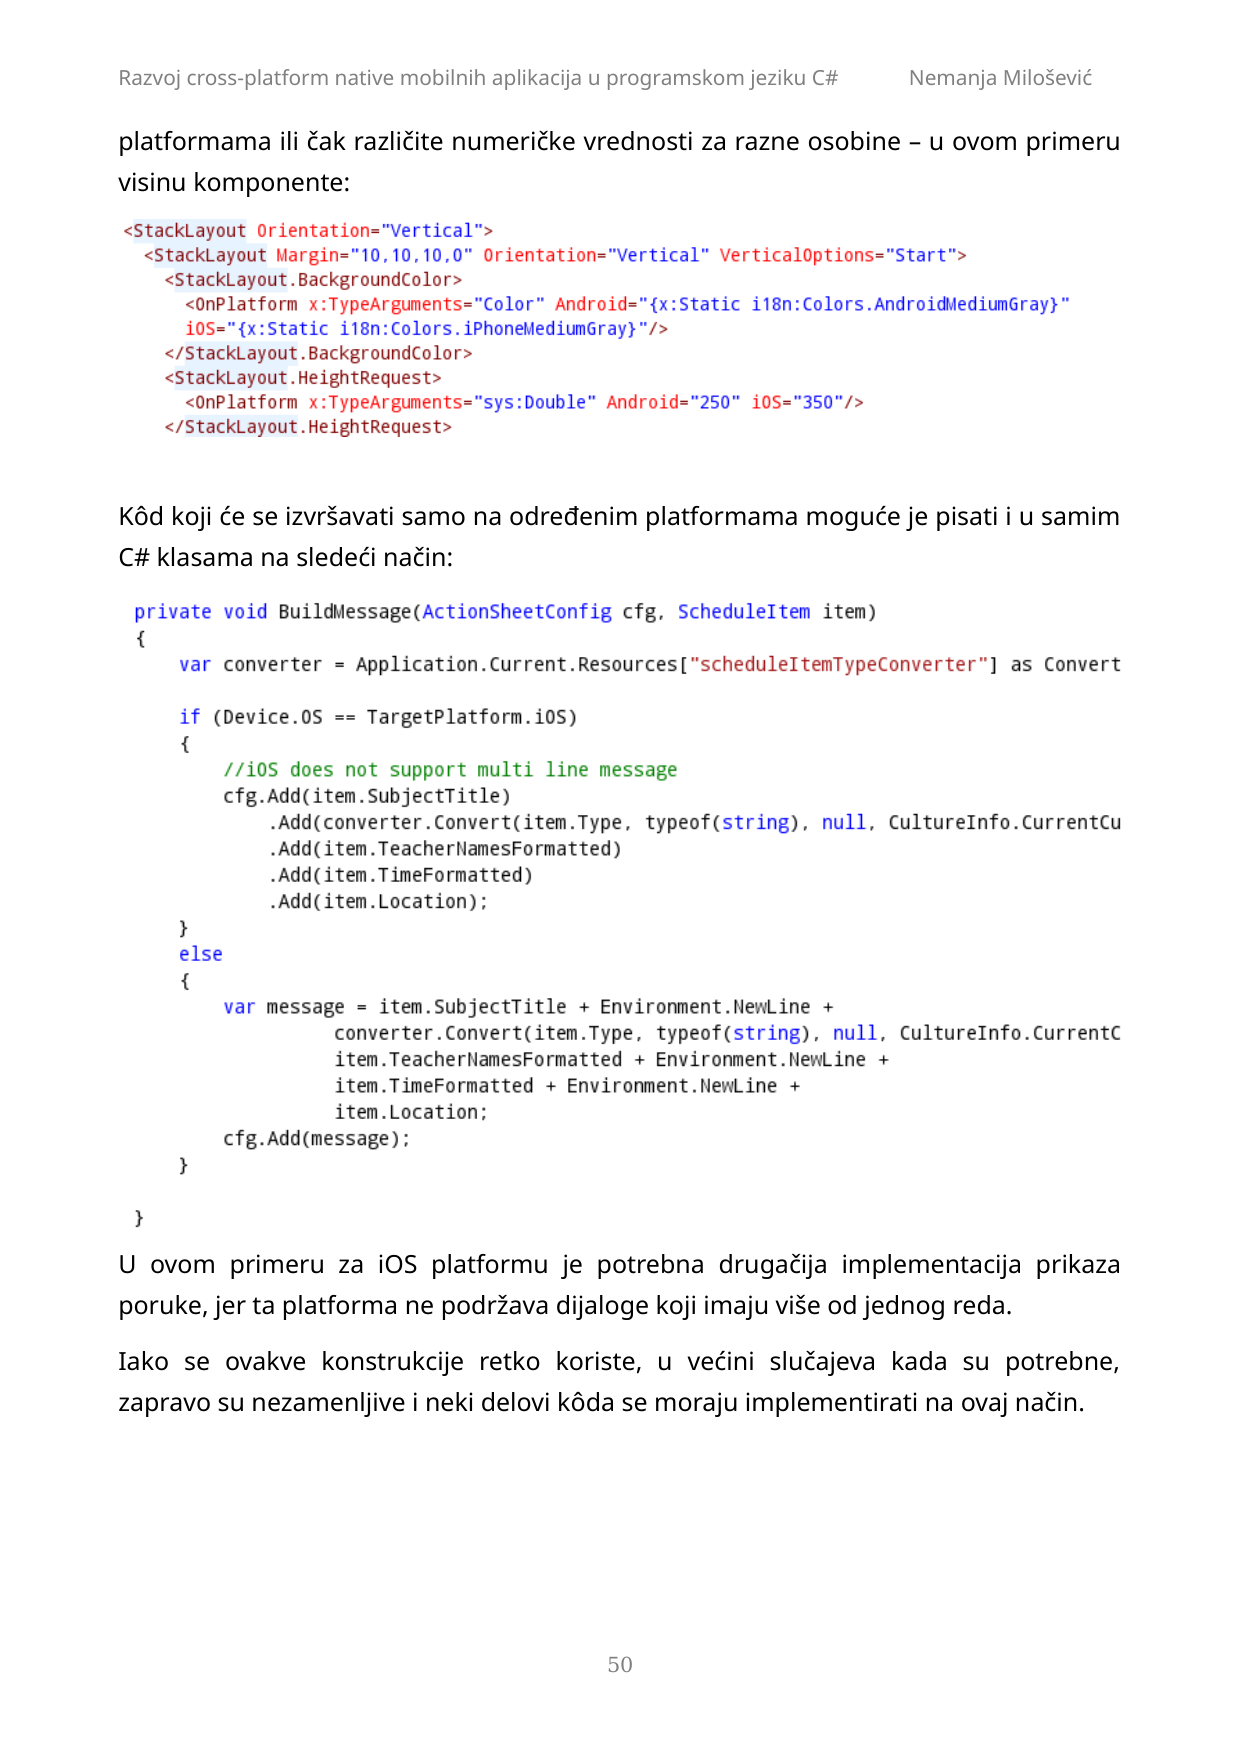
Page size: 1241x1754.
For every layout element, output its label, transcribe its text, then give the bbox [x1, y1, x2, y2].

text Iako se ovakve konstrukcije retko koriste, u većini slučajeva kada su potrebne, zapravo su nezamenljive i neki delovi kôda se moraju implementirati na ovaj način. [118, 1343, 1122, 1418]
picture [118, 595, 1123, 1241]
text U ovom primeru za iOS platformu je potrebna drugačija implementacija prikaza poruke, jer ta platforma ne podržava dijaloge koji imaju više od jednog reda. [118, 1241, 1122, 1322]
picture [118, 219, 1123, 437]
text Kôd koji će se izvršavati samo na određenim platformama moguće je pisati i u samim C# klasama na sledeći način: [118, 499, 1122, 574]
text platformama ili čak različite numeričke vrednosti za razne osobine – u ovom primeru visinu komponente: [118, 123, 1122, 198]
